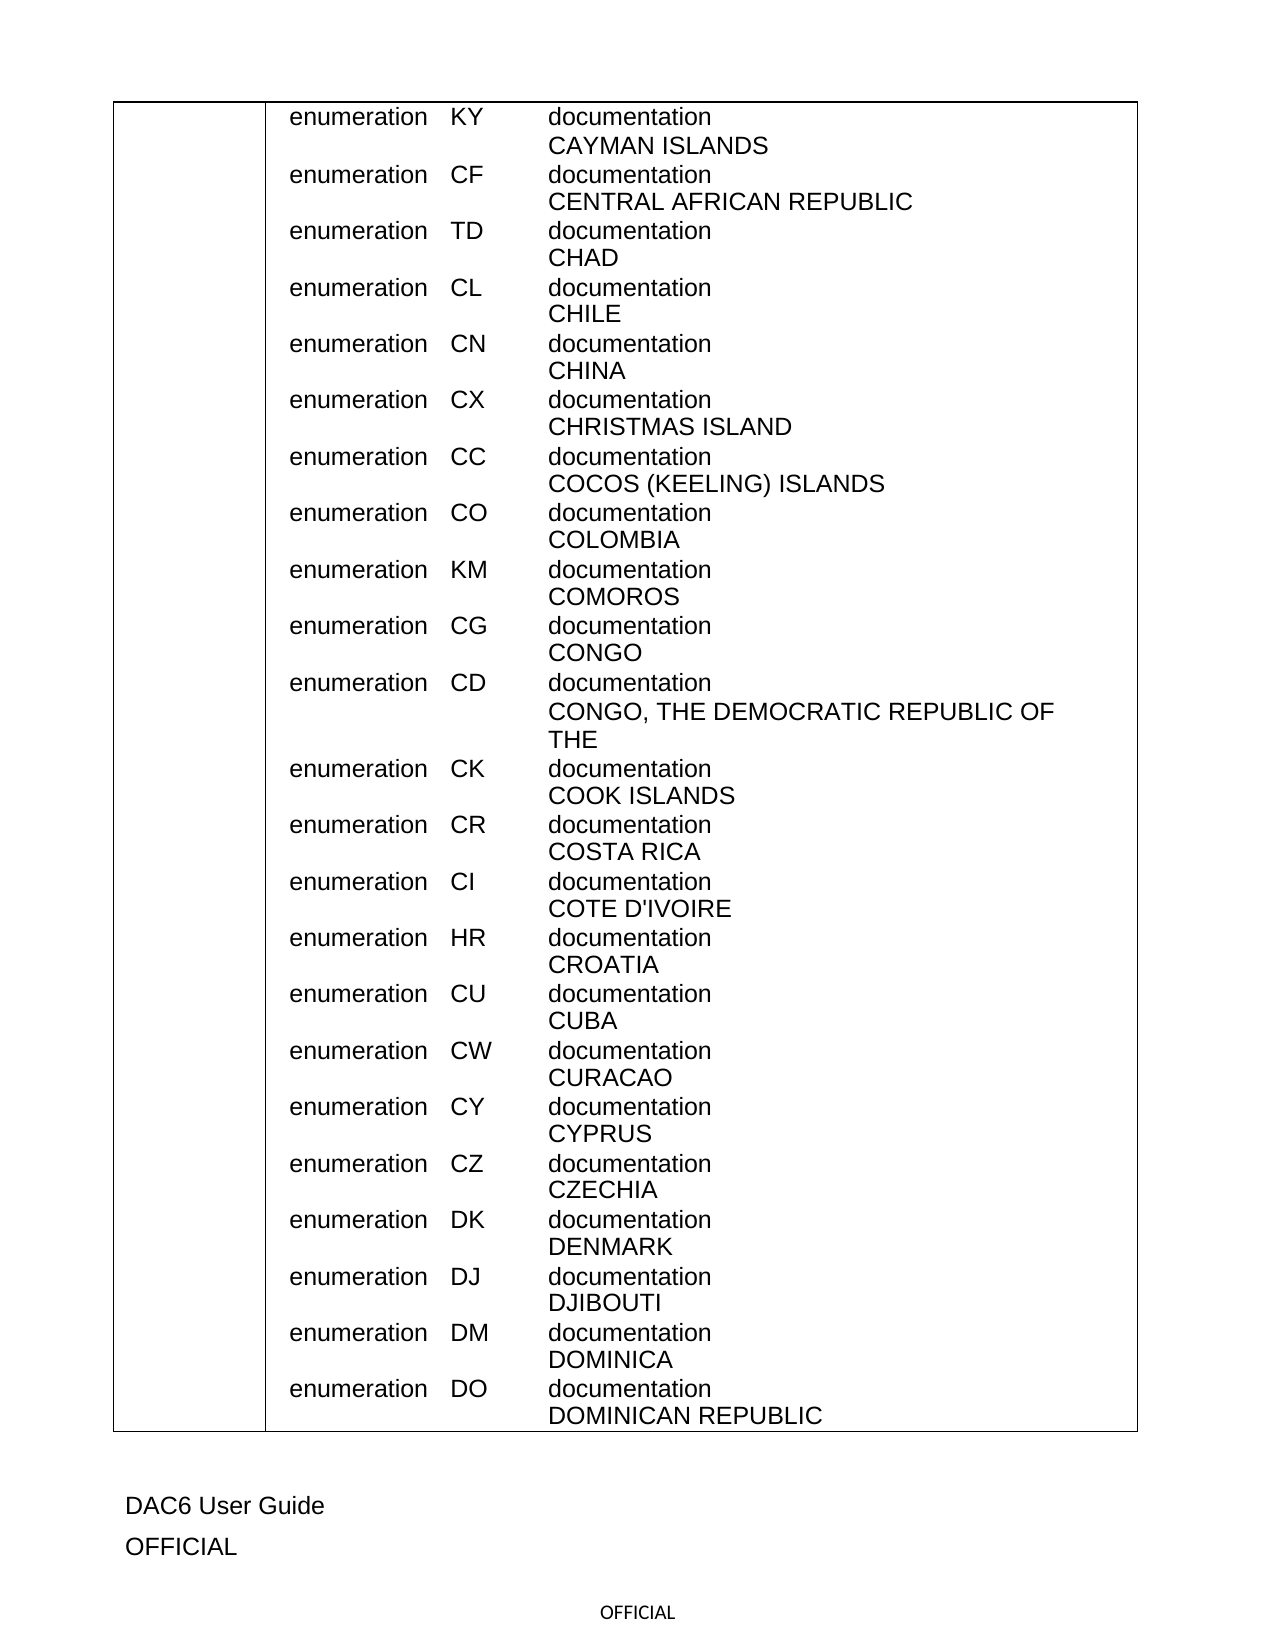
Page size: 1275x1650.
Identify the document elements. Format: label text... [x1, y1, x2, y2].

table_cell documentation DOMINICAN REPUBLIC [519, 1374, 1137, 1431]
table_cell enumeration [266, 160, 438, 216]
table_cell documentation COCOS (KEELING) ISLANDS [519, 442, 1137, 498]
table_cell enumeration [266, 1374, 438, 1431]
table_cell documentation CHINA [519, 329, 1137, 386]
table_cell documentation DENMARK [519, 1205, 1137, 1262]
table_cell documentation CONGO, THE DEMOCRATIC REPUBLIC OF THE [519, 668, 1137, 754]
table_cell documentation COTE D'IVOIRE [519, 867, 1137, 923]
table_cell CO [439, 499, 519, 555]
table_cell CN [439, 329, 519, 386]
table_cell enumeration [266, 1149, 438, 1205]
table_cell enumeration [266, 810, 438, 867]
table_cell DM [439, 1318, 519, 1374]
table_cell documentation CHRISTMAS ISLAND [519, 386, 1137, 442]
table_cell documentation CYPRUS [519, 1093, 1137, 1149]
table_cell CU [439, 980, 519, 1036]
table_cell documentation DOMINICA [519, 1318, 1137, 1374]
table_cell CI [439, 867, 519, 923]
table_cell KM [439, 555, 519, 611]
table_cell enumeration [266, 386, 438, 442]
table_cell documentation COSTA RICA [519, 810, 1137, 867]
table_cell CW [439, 1036, 519, 1092]
table_cell CL [439, 273, 519, 329]
table_cell enumeration [266, 1318, 438, 1374]
table_cell CK [439, 754, 519, 810]
table_cell DO [439, 1374, 519, 1431]
table_cell documentation CZECHIA [519, 1149, 1137, 1205]
table_cell documentation COOK ISLANDS [519, 754, 1137, 810]
table_cell enumeration [266, 668, 438, 754]
table_cell CZ [439, 1149, 519, 1205]
table_cell enumeration [266, 442, 438, 498]
table_header enumeration [266, 103, 438, 160]
table_cell enumeration [266, 216, 438, 273]
table_cell documentation DJIBOUTI [519, 1262, 1137, 1318]
table_cell CY [439, 1093, 519, 1149]
table_header KY [439, 103, 519, 160]
table_cell enumeration [266, 499, 438, 555]
table_cell enumeration [266, 867, 438, 923]
table_cell documentation CENTRAL AFRICAN REPUBLIC [519, 160, 1137, 216]
table_cell CC [439, 442, 519, 498]
table_cell documentation CHILE [519, 273, 1137, 329]
table_cell documentation CHAD [519, 216, 1137, 273]
table_cell HR [439, 923, 519, 980]
table_cell documentation COLOMBIA [519, 499, 1137, 555]
table_header documentation CAYMAN ISLANDS [519, 103, 1137, 160]
table_cell documentation COMOROS [519, 555, 1137, 611]
table_cell enumeration [266, 1262, 438, 1318]
table_cell documentation CONGO [519, 611, 1137, 668]
table_cell enumeration [266, 1205, 438, 1262]
table_cell CD [439, 668, 519, 754]
table_cell CF [439, 160, 519, 216]
table_cell CG [439, 611, 519, 668]
table_cell DK [439, 1205, 519, 1262]
table_cell documentation CURACAO [519, 1036, 1137, 1092]
table_cell enumeration [266, 555, 438, 611]
table_cell enumeration [266, 754, 438, 810]
table_cell enumeration [266, 980, 438, 1036]
table_cell enumeration [266, 329, 438, 386]
table_cell documentation CROATIA [519, 923, 1137, 980]
table_cell enumeration [266, 1093, 438, 1149]
table_cell enumeration [266, 273, 438, 329]
table_cell CX [439, 386, 519, 442]
table_header [114, 103, 265, 1431]
table_cell TD [439, 216, 519, 273]
table_cell enumeration [266, 1036, 438, 1092]
table_cell DJ [439, 1262, 519, 1318]
table_cell enumeration [266, 611, 438, 668]
table_cell documentation CUBA [519, 980, 1137, 1036]
table_cell enumeration [266, 923, 438, 980]
table_cell CR [439, 810, 519, 867]
